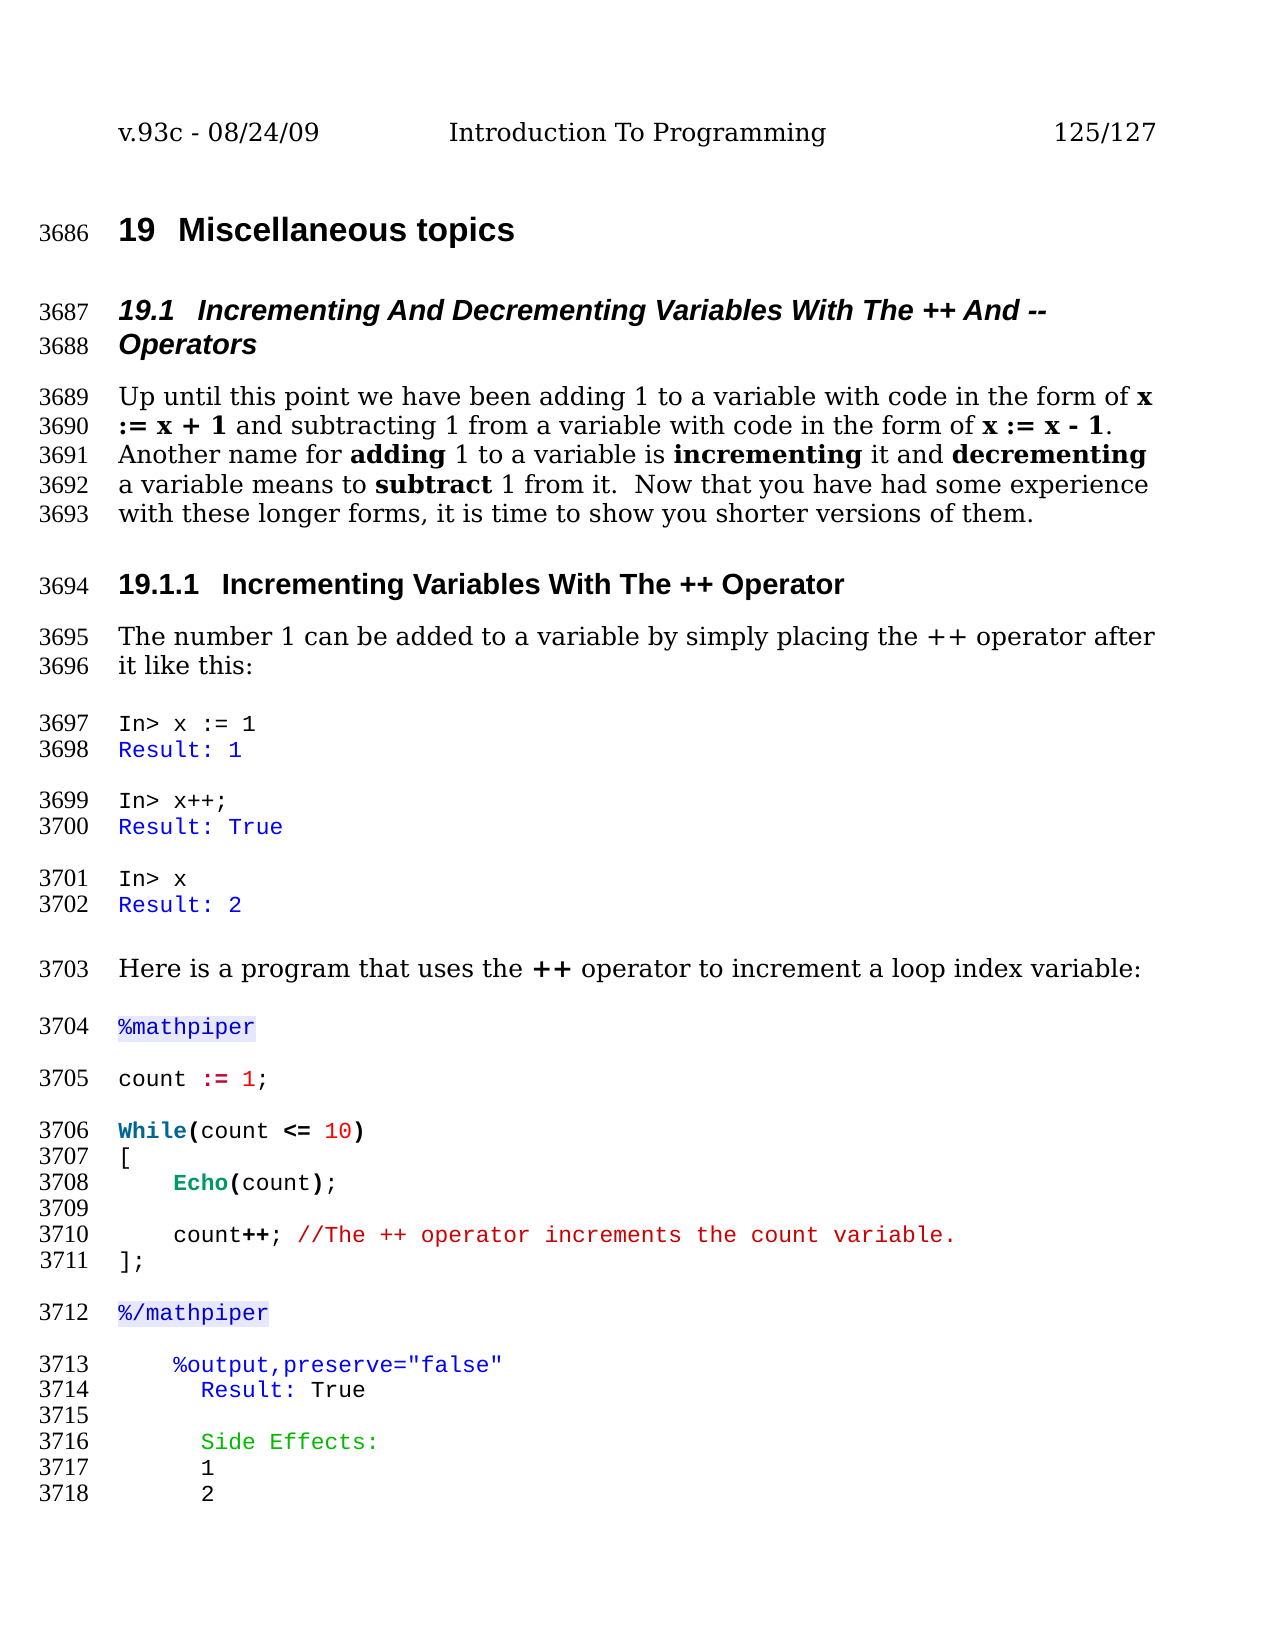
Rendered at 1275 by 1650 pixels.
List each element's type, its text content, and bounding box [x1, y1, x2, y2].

text In> x := 1 [118, 712, 1157, 738]
text [ [118, 1145, 1157, 1171]
text count++; //The ++ operator increments the count variable. [118, 1223, 1157, 1249]
text While(count <= 10) [118, 1119, 1157, 1145]
text The number 1 can be added to a variable by simply placing the ++ operator after it like this: [118, 622, 1157, 680]
text ]; [118, 1249, 1157, 1275]
subtitle Miscellaneous topics [118, 210, 1157, 248]
text Result: True [118, 1379, 1157, 1405]
text %/mathpiper [118, 1301, 1157, 1327]
text 2 [118, 1483, 1157, 1508]
text In> x [118, 868, 1157, 893]
text %mathpiper [118, 1016, 1157, 1042]
text Side Effects: [118, 1431, 1157, 1457]
text %output,preserve="false" [118, 1353, 1157, 1379]
text count := 1; [118, 1068, 1157, 1093]
subtitle Incrementing And Decrementing Variables With The ++ And -- Operators [118, 293, 1157, 361]
subtitle Incrementing Variables With The ++ Operator [118, 567, 1157, 601]
text Up until this point we have been adding 1 to a variable with code in the form of x := x + 1 and subtracting 1 from a variable with code in the form of x := x - 1. Another name for adding 1 to a variable is incrementing it and decrementing a variable means to subtract 1 from it. Now that you have had some experience with these longer forms, it is time to show you shorter versions of them. [118, 381, 1157, 528]
text Result: 2 [118, 893, 1157, 919]
text Here is a program that uses the ++ operator to increment a loop index variable: [118, 954, 1157, 984]
text 1 [118, 1457, 1157, 1483]
text Echo(count); [118, 1171, 1157, 1197]
text Result: True [118, 816, 1157, 842]
text Result: 1 [118, 738, 1157, 764]
text In> x++; [118, 790, 1157, 816]
